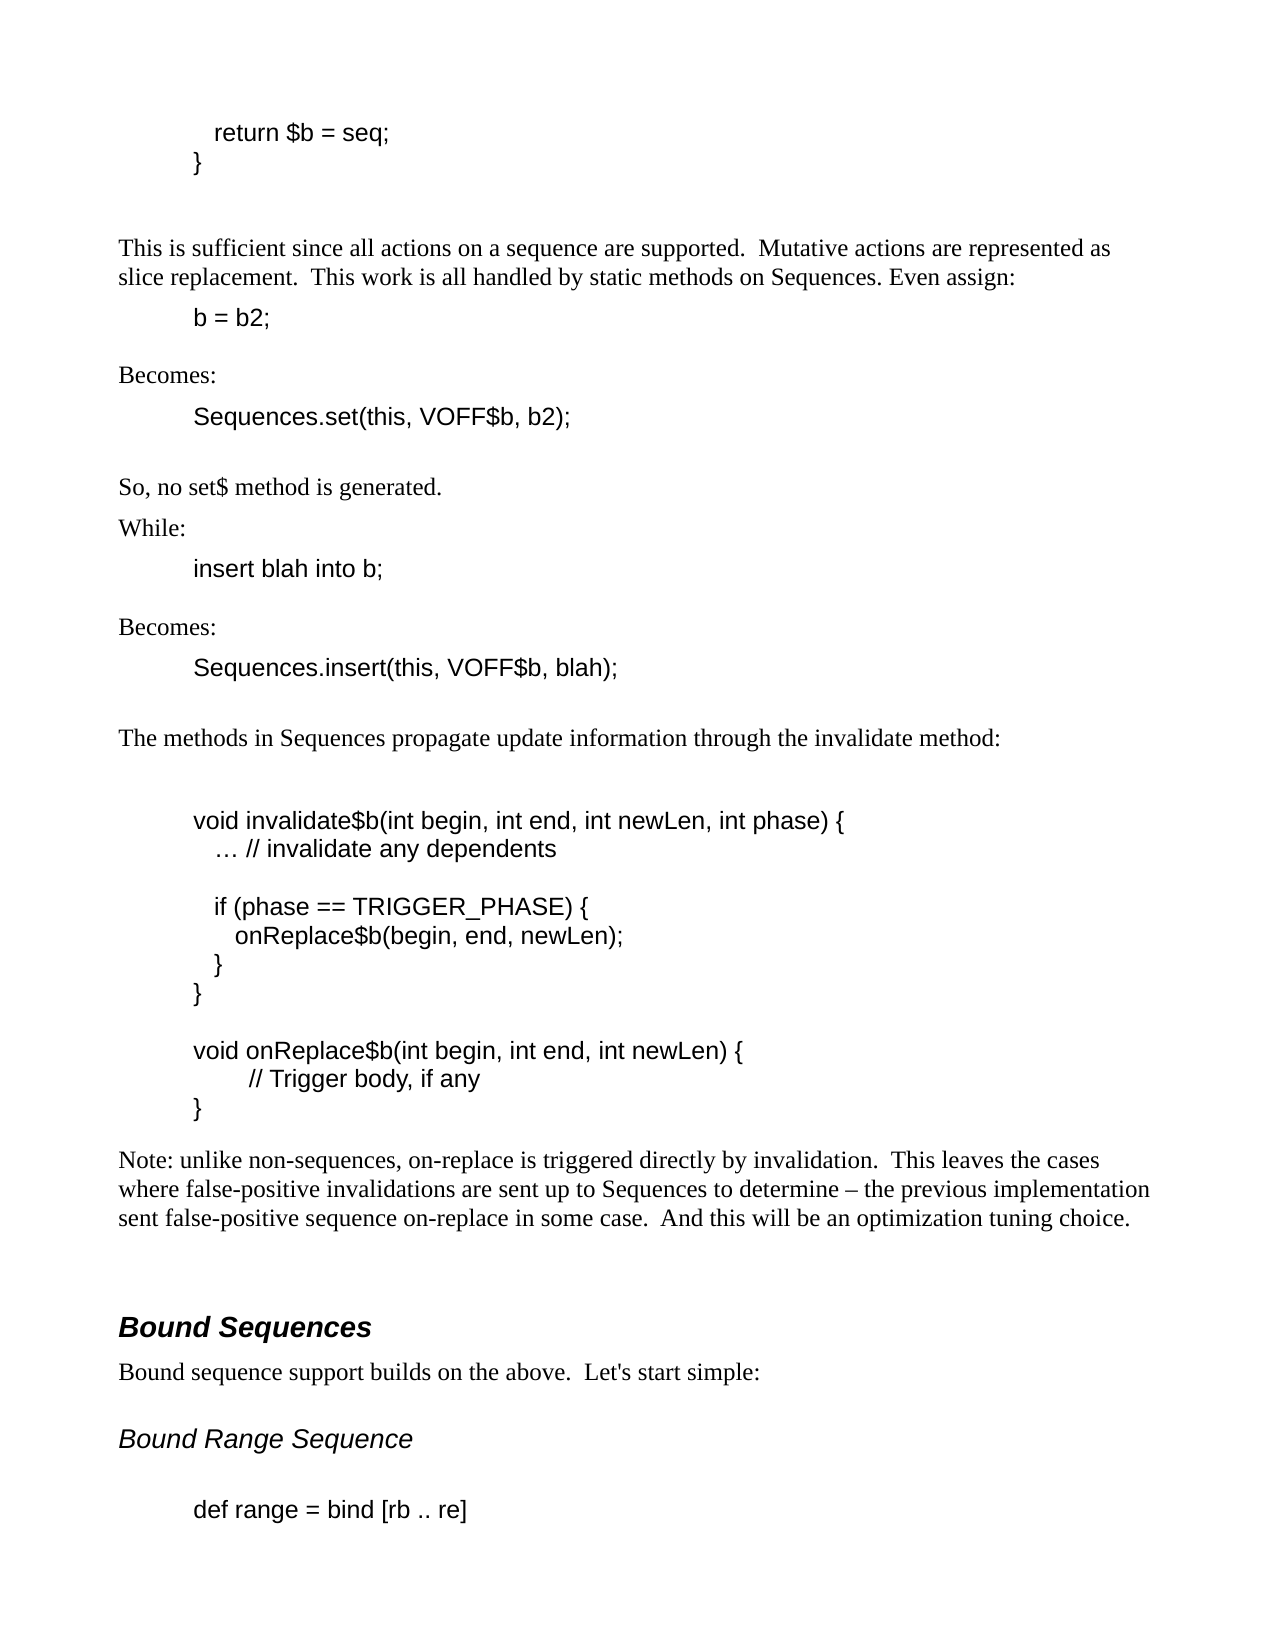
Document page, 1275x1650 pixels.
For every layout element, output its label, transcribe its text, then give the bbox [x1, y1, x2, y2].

text void onReplace$b(int begin, int end, int newLen) { [193, 1036, 1157, 1064]
text Note: unlike non-sequences, on-replace is triggered directly by invalidation. This leaves the cases where false-positive invalidations are sent up to Sequences to determine – the previous implementation sent false-positive sequence on-replace in some case. And this will be an optimization tuning choice. [118, 1146, 1157, 1232]
text } [193, 1093, 1157, 1122]
subtitle Bound Sequences [118, 1311, 1157, 1344]
text So, no set$ method is generated. [118, 472, 1157, 501]
text def range = bind [rb .. re] [193, 1495, 1157, 1524]
text While: [118, 513, 1157, 542]
text Becomes: [118, 612, 1157, 641]
text This is sufficient since all actions on a sequence are supported. Mutative actions are represented as slice replacement. This work is all handled by static methods on Sequences. Even assign: [118, 233, 1157, 291]
text if (phase == TRIGGER_PHASE) { [193, 892, 1157, 921]
text return $b = seq; [193, 118, 1157, 147]
text onReplace$b(begin, end, newLen); [193, 921, 1157, 949]
text } [193, 949, 1157, 978]
text Becomes: [118, 361, 1157, 389]
text // Trigger body, if any [193, 1064, 1157, 1093]
text Bound sequence support builds on the above. Let's start simple: [118, 1357, 1157, 1385]
text The methods in Sequences propagate update information through the invalidate method: [118, 723, 1157, 752]
text … // invalidate any dependents [193, 834, 1157, 863]
subtitle Bound Range Sequence [118, 1423, 1157, 1454]
text Sequences.insert(this, VOFF$b, blah); [193, 653, 1157, 682]
text } [193, 978, 1157, 1007]
text insert blah into b; [193, 554, 1157, 583]
text void invalidate$b(int begin, int end, int newLen, int phase) { [193, 806, 1157, 834]
text b = b2; [193, 303, 1157, 332]
text Sequences.set(this, VOFF$b, b2); [193, 402, 1157, 431]
text } [193, 147, 1157, 176]
